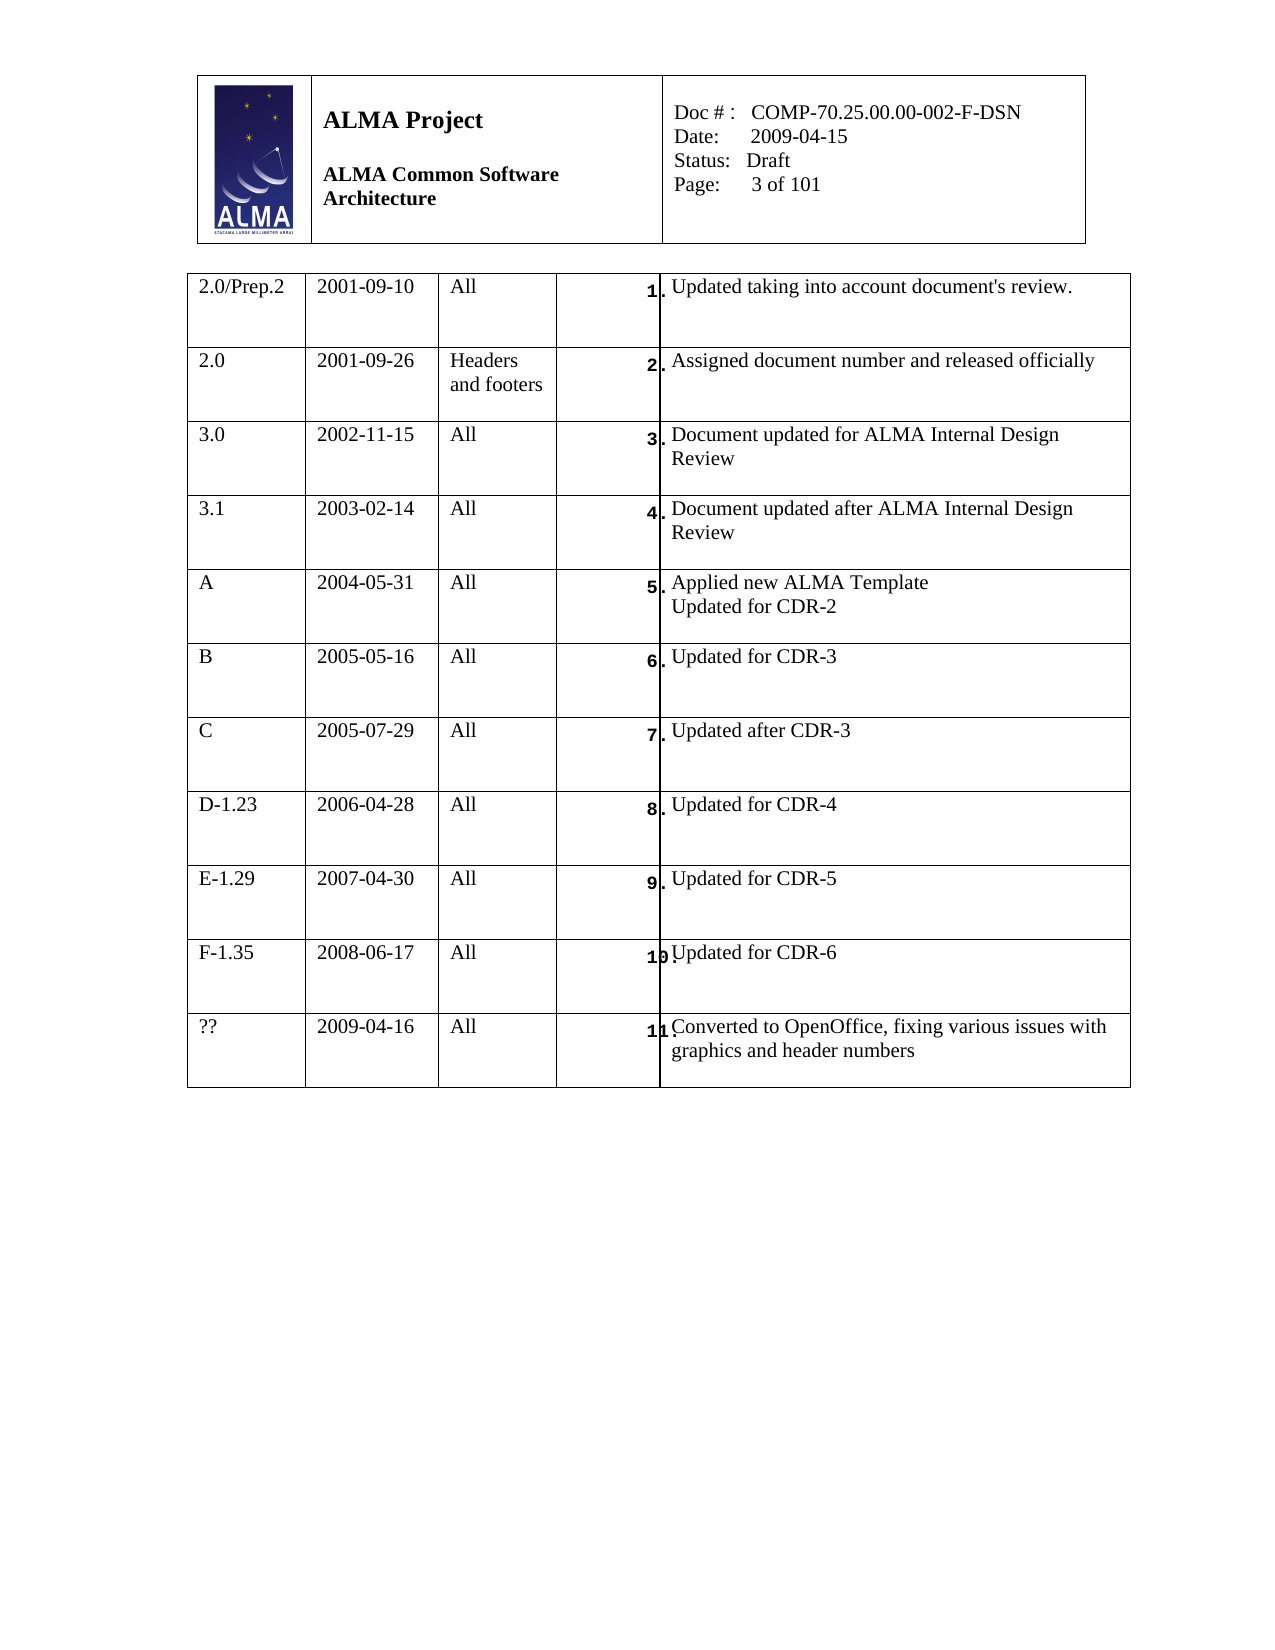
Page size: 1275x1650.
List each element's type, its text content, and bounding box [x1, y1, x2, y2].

table_cell [557, 1014, 659, 1087]
table_cell 2002-11-15 [306, 422, 438, 495]
table_cell Converted to OpenOffice, fixing various issues with graphics and header numbers [661, 1014, 1130, 1087]
table_cell ?? [188, 1014, 305, 1087]
table_cell Assigned document number and released officially [661, 348, 1130, 421]
table_cell 2001-09-10 [306, 274, 438, 347]
table_cell [557, 496, 659, 569]
table_cell D-1.23 [188, 792, 305, 865]
table_cell B [188, 644, 305, 717]
table_cell [557, 274, 659, 347]
table_cell [557, 792, 659, 865]
table_cell All [439, 570, 556, 643]
table_cell Document updated after ALMA Internal Design Review [661, 496, 1130, 569]
table_cell Updated for CDR-5 [661, 866, 1130, 939]
table_cell All [439, 718, 556, 791]
table_cell [557, 348, 659, 421]
table_cell [557, 422, 659, 495]
table_cell [557, 866, 659, 939]
table_cell All [439, 792, 556, 865]
table_cell Document updated for ALMA Internal Design Review [661, 422, 1130, 495]
table_cell All [439, 644, 556, 717]
table_cell Headers and footers [439, 348, 556, 421]
table_cell [557, 940, 659, 1013]
table_cell [557, 570, 659, 643]
table_cell 2009-04-16 [306, 1014, 438, 1087]
table_cell Updated for CDR-3 [661, 644, 1130, 717]
table_cell All [439, 940, 556, 1013]
table_cell Updated taking into account document's review. [661, 274, 1130, 347]
table_cell 2.0 [188, 348, 305, 421]
table_cell A [188, 570, 305, 643]
table_cell 2007-04-30 [306, 866, 438, 939]
table_cell [557, 718, 659, 791]
table_cell All [439, 274, 556, 347]
picture [214, 85, 293, 235]
table_cell C [188, 718, 305, 791]
table_cell All [439, 866, 556, 939]
table_cell 2006-04-28 [306, 792, 438, 865]
table_cell E-1.29 [188, 866, 305, 939]
table_cell 2.0/Prep.2 [188, 274, 305, 347]
table_cell 2003-02-14 [306, 496, 438, 569]
table_cell Updated for CDR-4 [661, 792, 1130, 865]
table_cell Updated for CDR-6 [661, 940, 1130, 1013]
table_cell 2005-07-29 [306, 718, 438, 791]
table_cell 3.0 [188, 422, 305, 495]
table_cell [557, 644, 659, 717]
table_cell F-1.35 [188, 940, 305, 1013]
table_cell All [439, 496, 556, 569]
table_cell 2001-09-26 [306, 348, 438, 421]
table_cell All [439, 1014, 556, 1087]
table_cell 3.1 [188, 496, 305, 569]
table_cell 2005-05-16 [306, 644, 438, 717]
table_cell Updated after CDR-3 [661, 718, 1130, 791]
table_cell 2008-06-17 [306, 940, 438, 1013]
table_cell Applied new ALMA Template Updated for CDR-2 [661, 570, 1130, 643]
table_cell 2004-05-31 [306, 570, 438, 643]
table_cell All [439, 422, 556, 495]
